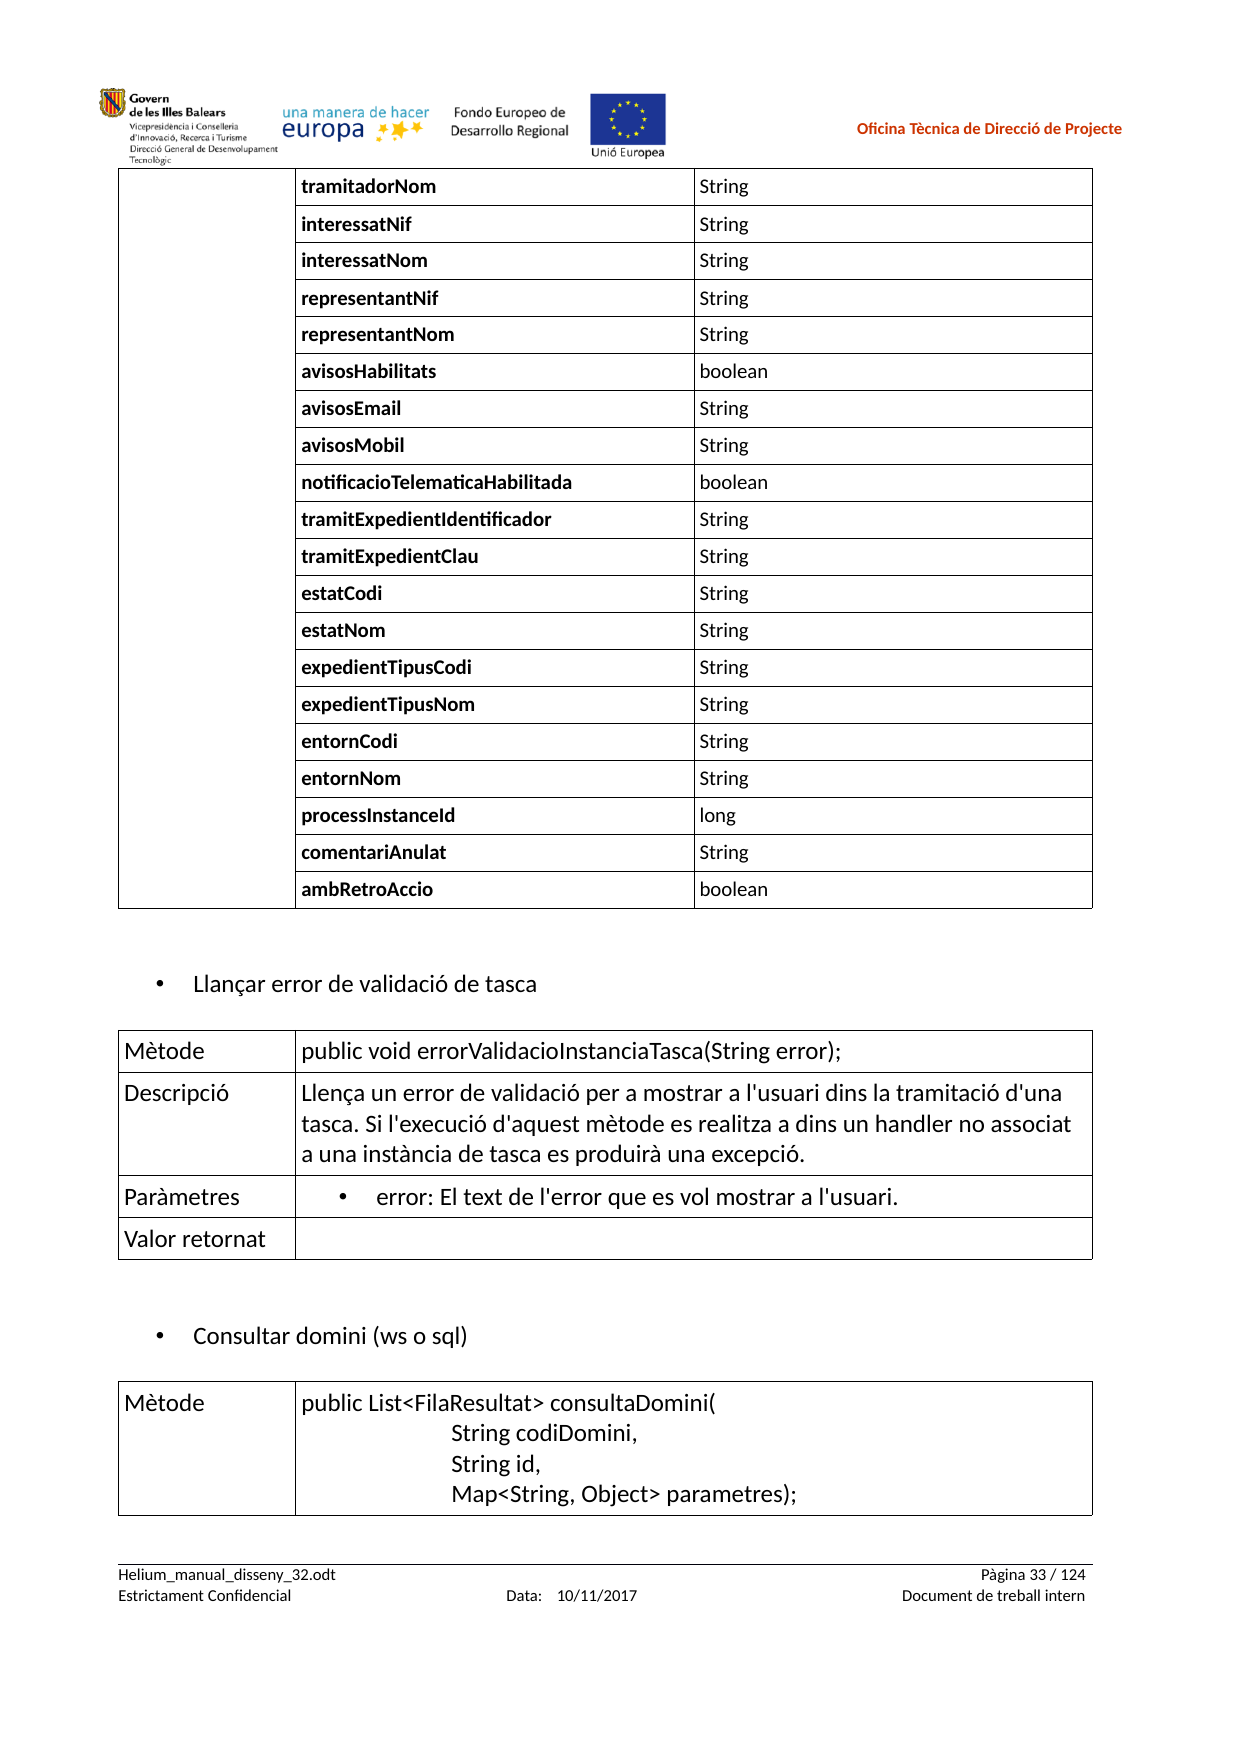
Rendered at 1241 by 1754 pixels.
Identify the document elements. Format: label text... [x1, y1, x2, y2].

table_cell representantNom [296, 317, 694, 353]
table_cell expedientTipusNom [296, 687, 694, 723]
list Consultar domini (ws o sql) [156, 1320, 1122, 1351]
table_cell entornCodi [296, 724, 694, 759]
table_cell notificacioTelematicaHabilitada [296, 465, 694, 501]
table_cell error: El text de l'error que es vol mostrar a l'usuari. [296, 1176, 1092, 1217]
table_header Mètode [119, 1031, 295, 1072]
list Llançar error de validació de tasca [156, 969, 1122, 999]
table_cell String [695, 391, 1092, 427]
table_cell String [695, 761, 1092, 797]
table_cell comentariAnulat [296, 835, 694, 871]
table_cell String [695, 428, 1092, 464]
table_cell processInstanceId [296, 798, 694, 833]
table_cell ambRetroAccio [296, 872, 694, 907]
table_cell boolean [695, 465, 1092, 501]
table_header public void errorValidacioInstanciaTasca(String error); [296, 1031, 1092, 1072]
table_cell avisosMobil [296, 428, 694, 464]
table_cell interessatNif [296, 206, 694, 242]
table_cell interessatNom [296, 243, 694, 279]
table_cell String [695, 169, 1092, 205]
table_cell tramitExpedientClau [296, 539, 694, 575]
table_cell [119, 169, 295, 907]
table_cell avisosHabilitats [296, 354, 694, 390]
table_cell expedientTipusCodi [296, 650, 694, 686]
table_cell String [695, 539, 1092, 575]
table_cell tramitExpedientIdentificador [296, 502, 694, 538]
table_cell String [695, 687, 1092, 723]
table_cell Descripció [119, 1073, 295, 1175]
table_cell tramitadorNom [296, 169, 694, 205]
table_header public List<FilaResultat> consultaDomini( String codiDomini, String id, Map<String, Object> parametres); [296, 1382, 1092, 1515]
table_cell [296, 1218, 1092, 1259]
table_cell Llença un error de validació per a mostrar a l'usuari dins la tramitació d'una tasca. Si l'execució d'aquest mètode es realitza a dins un handler no associat a una instància de tasca es produirà una excepció. [296, 1073, 1092, 1175]
table_cell String [695, 650, 1092, 686]
table_cell String [695, 576, 1092, 612]
table_cell estatCodi [296, 576, 694, 612]
table_cell String [695, 502, 1092, 538]
table_cell String [695, 243, 1092, 279]
table_cell String [695, 206, 1092, 242]
table_cell entornNom [296, 761, 694, 797]
table_cell estatNom [296, 613, 694, 649]
table_cell boolean [695, 354, 1092, 390]
table_cell long [695, 798, 1092, 833]
table_cell String [695, 835, 1092, 871]
table_cell String [695, 317, 1092, 353]
picture [99, 87, 668, 166]
table_cell String [695, 724, 1092, 759]
table_header Mètode [119, 1382, 295, 1515]
table_cell avisosEmail [296, 391, 694, 427]
table_cell String [695, 613, 1092, 649]
table_cell String [695, 280, 1092, 316]
table_cell Valor retornat [119, 1218, 295, 1259]
table_cell boolean [695, 872, 1092, 907]
table_cell Paràmetres [119, 1176, 295, 1217]
table_cell representantNif [296, 280, 694, 316]
